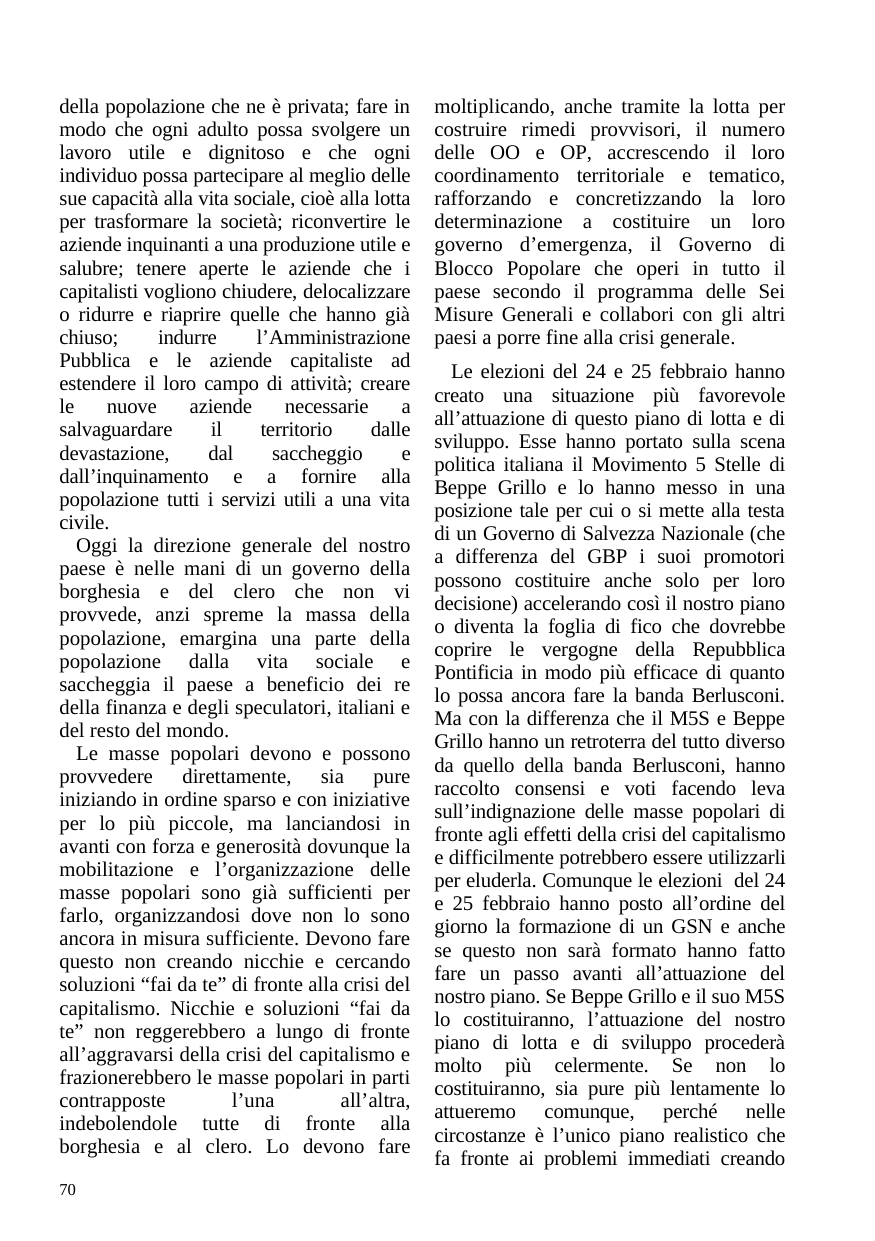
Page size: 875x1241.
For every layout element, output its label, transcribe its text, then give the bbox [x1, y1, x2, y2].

text Le elezioni del 24 e 25 febbraio hanno creato una situazione più favorevole all’attuazione di questo piano di lotta e di sviluppo. Esse hanno portato sulla scena politica italiana il Movimento 5 Stelle di Beppe Grillo e lo hanno messo in una posizione tale per cui o si mette alla testa di un Governo di Salvezza Nazionale (che a differenza del GBP i suoi promotori possono costituire anche solo per loro decisione) accelerando così il nostro piano o diventa la foglia di fico che dovrebbe coprire le vergogne della Repubblica Pontificia in modo più efficace di quanto lo possa ancora fare la banda Berlusconi. Ma con la differenza che il M5S e Beppe Grillo hanno un retroterra del tutto diverso da quello della banda Berlusconi, hanno raccolto consensi e voti facendo leva sull’indignazione delle masse popolari di fronte agli effetti della crisi del capitalismo e difficilmente potrebbero essere utilizzarli per eluderla. Comunque le elezioni del 24 e 25 febbraio hanno posto all’ordine del giorno la formazione di un GSN e anche se questo non sarà formato hanno fatto fare un passo avanti all’attuazione del nostro piano. Se Beppe Grillo e il suo M5S lo costituiranno, l’attuazione del nostro piano di lotta e di sviluppo procederà molto più celermente. Se non lo costituiranno, sia pure più lentamente lo attueremo comunque, perché nelle circostanze è l’unico piano realistico che fa fronte ai problemi immediati creando [434, 360, 786, 1170]
text Le masse popolari devono e possono provvedere direttamente, sia pure iniziando in ordine sparso e con iniziative per lo più piccole, ma lanciandosi in avanti con forza e generosità dovunque la mobilitazione e l’organizzazione delle masse popolari sono già sufficienti per farlo, organizzandosi dove non lo sono ancora in misura sufficiente. Devono fare questo non creando nicchie e cercando soluzioni “fai da te” di fronte alla crisi del capitalismo. Nicchie e soluzioni “fai da te” non reggerebbero a lungo di fronte all’aggravarsi della crisi del capitalismo e frazionerebbero le masse popolari in parti contrapposte l’una all’altra, indebolendole tutte di fronte alla borghesia e al clero. Lo devono fare [59, 742, 411, 1158]
text moltiplicando, anche tramite la lotta per costruire rimedi provvisori, il numero delle OO e OP, accrescendo il loro coordinamento territoriale e tematico, rafforzando e concretizzando la loro determinazione a costituire un loro governo d’emergenza, il Governo di Blocco Popolare che operi in tutto il paese secondo il programma delle Sei Misure Generali e collabori con gli altri paesi a porre fine alla crisi generale. [434, 94, 786, 349]
text Oggi la direzione generale del nostro paese è nelle mani di un governo della borghesia e del clero che non vi provvede, anzi spreme la massa della popolazione, emargina una parte della popolazione dalla vita sociale e saccheggia il paese a beneficio dei re della finanza e degli speculatori, italiani e del resto del mondo. [59, 534, 411, 742]
text della popolazione che ne è privata; fare in modo che ogni adulto possa svolgere un lavoro utile e dignitoso e che ogni individuo possa partecipare al meglio delle sue capacità alla vita sociale, cioè alla lotta per trasformare la società; riconvertire le aziende inquinanti a una produzione utile e salubre; tenere aperte le aziende che i capitalisti vogliono chiudere, delocalizzare o ridurre e riaprire quelle che hanno già chiuso; indurre l’Amministrazione Pubblica e le aziende capitaliste ad estendere il loro campo di attività; creare le nuove aziende necessarie a salvaguardare il territorio dalle devastazione, dal saccheggio e dall’inquinamento e a fornire alla popolazione tutti i servizi utili a una vita civile. [59, 94, 411, 534]
